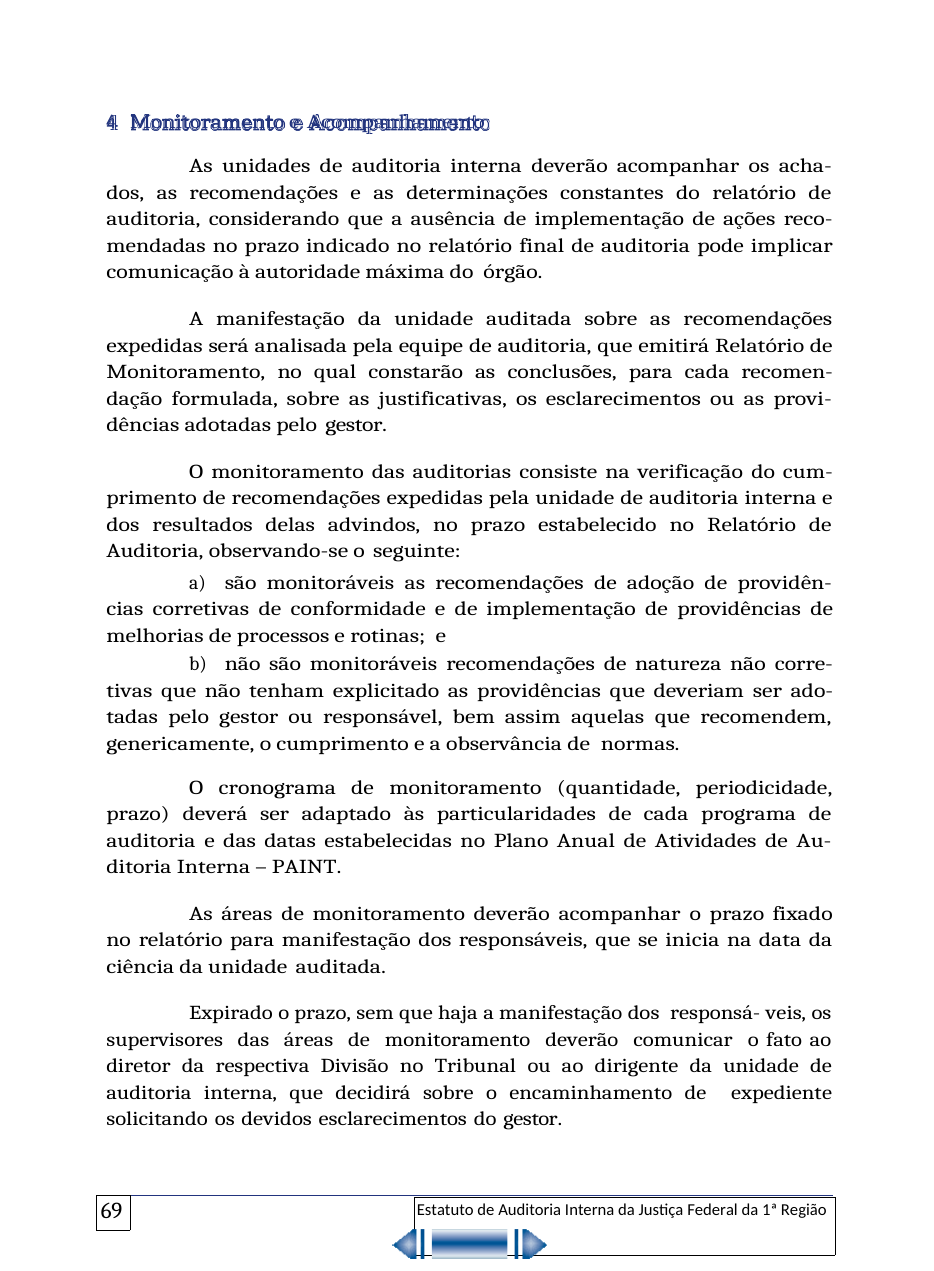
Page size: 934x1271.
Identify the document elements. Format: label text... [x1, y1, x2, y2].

picture [514, 1229, 547, 1259]
text Expirado o prazo, sem que haja a manifestação dos responsá- veis, os supervisores das áreas de monitoramento deverão comunicar o fato ao diretor da respectiva Divisão no Tribunal ou ao dirigente da unidade de auditoria interna, que decidirá sobre o encaminhamento de expediente solicitando os devidos esclarecimentos do gestor. [106, 1002, 833, 1131]
list Monitoramento e Acompanhamento [106, 111, 856, 134]
picture [392, 1229, 425, 1259]
text A manifestação da unidade auditada sobre as recomendações expedidas será analisada pela equipe de auditoria, que emitirá Relatório de Monitoramento, no qual constarão as conclusões, para cada recomen- dação formulada, sobre as justificativas, os esclarecimentos ou as provi- dências adotadas pelo gestor. [106, 308, 833, 436]
list são monitoráveis as recomendações de adoção de providên- cias corretivas de conformidade e de implementação de providências de melhorias de processos e rotinas; e [106, 571, 833, 647]
text O monitoramento das auditorias consiste na verificação do cum- primento de recomendações expedidas pela unidade de auditoria interna e dos resultados delas advindos, no prazo estabelecido no Relatório de Auditoria, observando-se o seguinte: [106, 461, 833, 563]
text O cronograma de monitoramento (quantidade, periodicidade, prazo) deverá ser adaptado às particularidades de cada programa de auditoria e das datas estabelecidas no Plano Anual de Atividades de Au- ditoria Interna – PAINT. [106, 776, 833, 878]
list não são monitoráveis recomendações de natureza não corre- tivas que não tenham explicitado as providências que deveriam ser ado- tadas pelo gestor ou responsável, bem assim aquelas que recomendem, genericamente, o cumprimento e a observância de normas. [106, 653, 833, 755]
text As unidades de auditoria interna deverão acompanhar os acha- dos, as recomendações e as determinações constantes do relatório de auditoria, considerando que a ausência de implementação de ações reco- mendadas no prazo indicado no relatório final de auditoria pode implicar comunicação à autoridade máxima do órgão. [106, 155, 833, 284]
text As áreas de monitoramento deverão acompanhar o prazo fixado no relatório para manifestação dos responsáveis, que se inicia na data da ciência da unidade auditada. [106, 902, 833, 978]
picture [431, 1229, 508, 1259]
